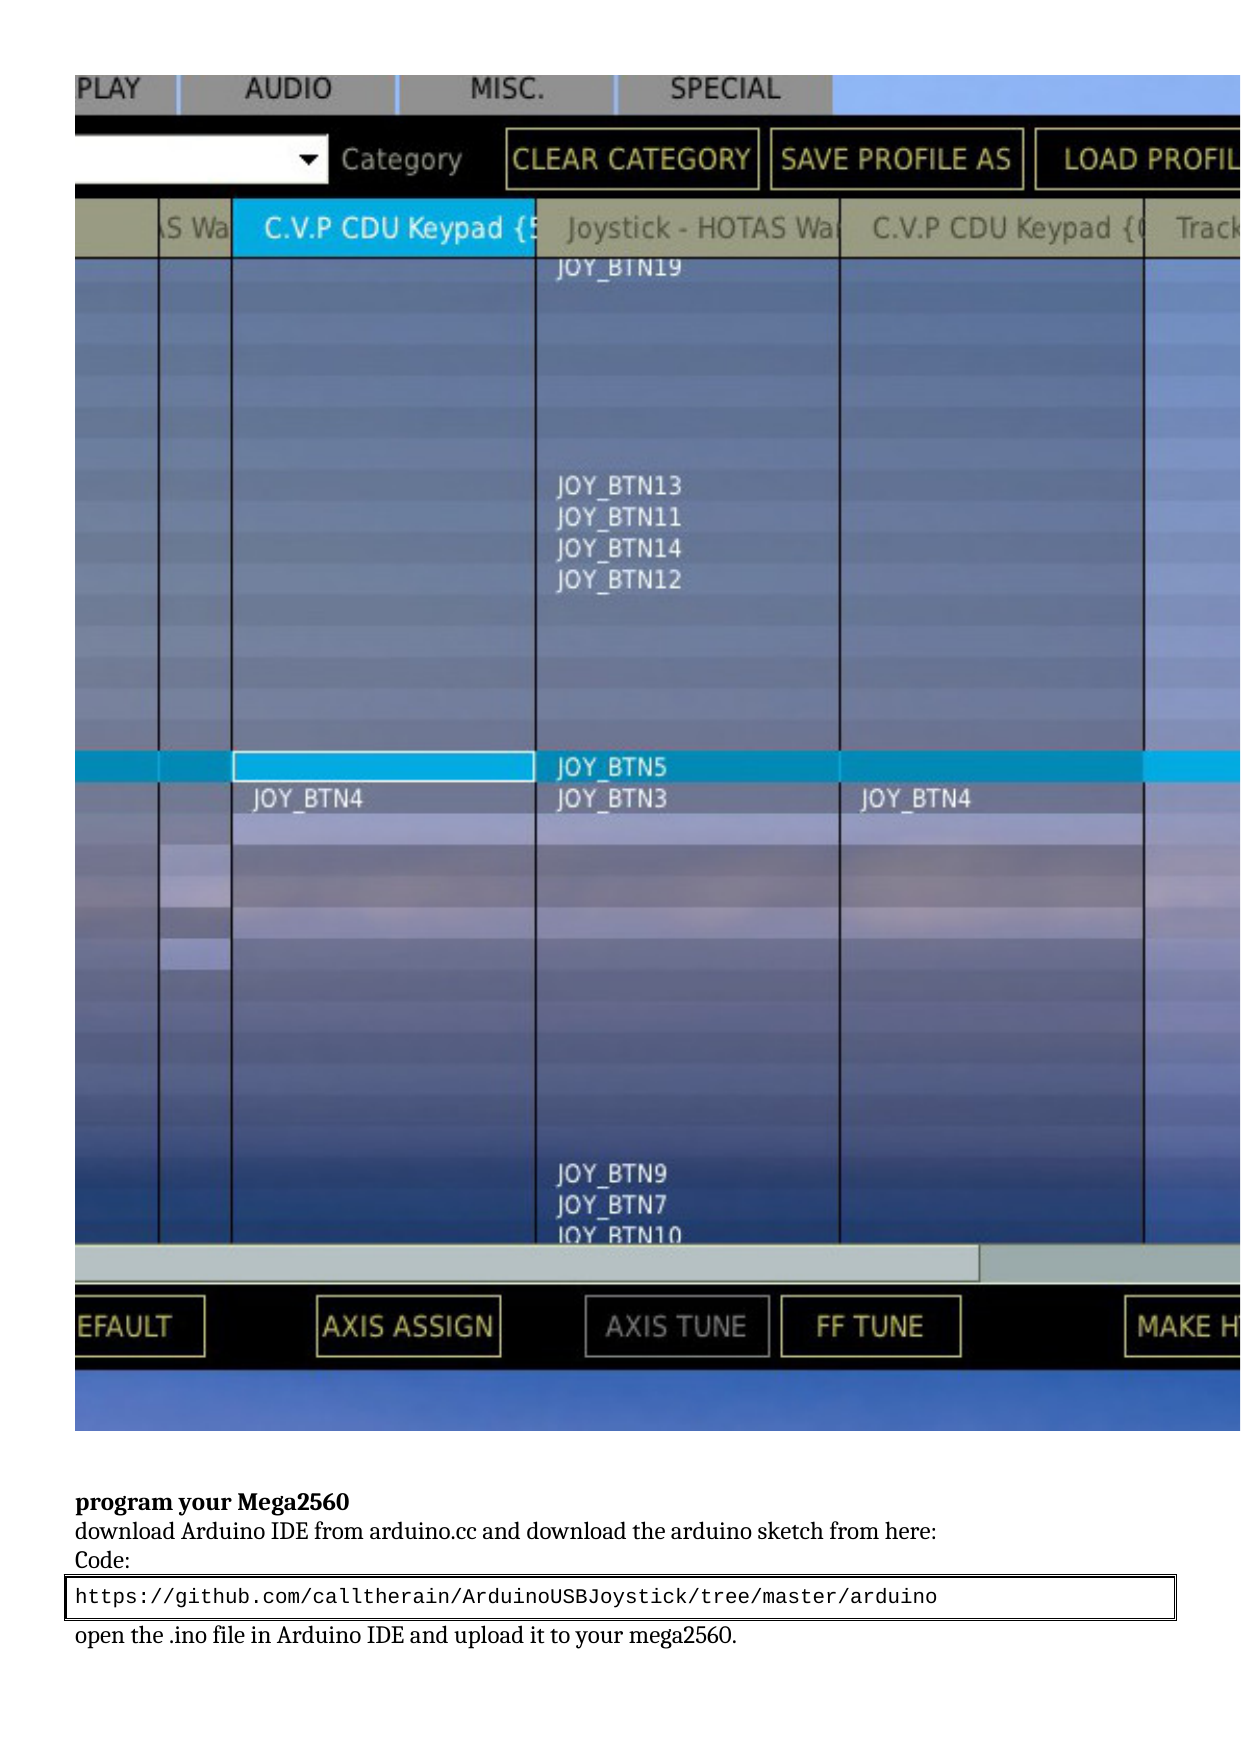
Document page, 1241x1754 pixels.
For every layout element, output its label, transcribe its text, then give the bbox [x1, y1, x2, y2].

text open the .ino file in Arduino IDE and upload it to your mega2560. [75, 1621, 1165, 1678]
picture [75, 75, 1241, 1431]
text program your Mega2560 download Arduino IDE from arduino.cc and download the arduino sketch from here: [75, 1431, 1165, 1546]
picture [583, 756, 597, 776]
text https://github.com/calltherain/ArduinoUSBJoystick/tree/master/arduino [67, 1578, 1174, 1618]
picture [606, 755, 668, 778]
text Code: [75, 1546, 1165, 1574]
